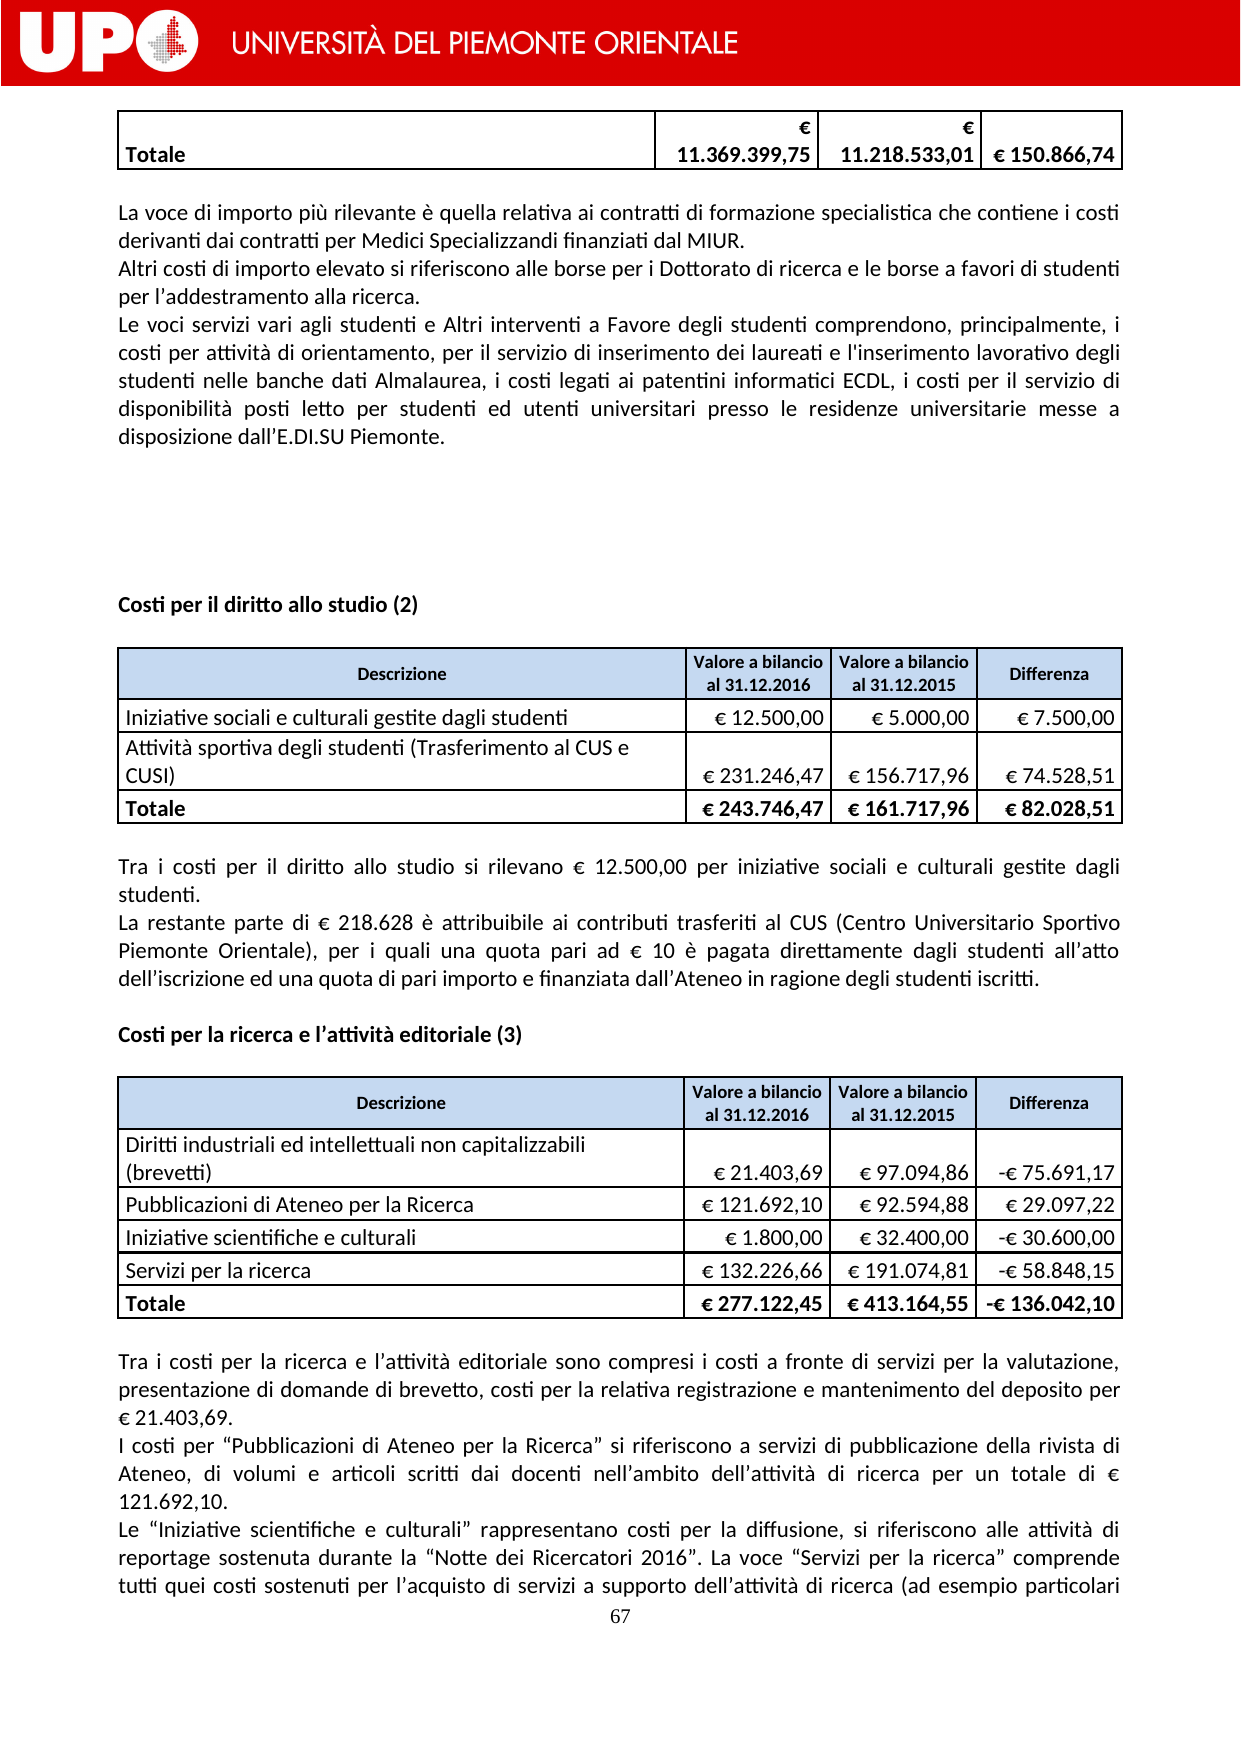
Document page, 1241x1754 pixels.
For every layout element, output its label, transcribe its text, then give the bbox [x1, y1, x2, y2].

table_header Descrizione [119, 649, 685, 698]
table_cell € 156.717,96 [832, 733, 976, 789]
table_header Descrizione [119, 1078, 683, 1128]
table_cell € 12.500,00 [687, 700, 830, 731]
table_cell € 11.369.399,75 [656, 112, 817, 168]
table_cell € 191.074,81 [831, 1254, 975, 1284]
table_cell € 5.000,00 [832, 700, 976, 731]
table_cell € 7.500,00 [978, 700, 1121, 731]
table_cell € 21.403,69 [685, 1130, 829, 1186]
table_cell € 231.246,47 [687, 733, 830, 789]
text Le voci servizi vari agli studenti e Altri interventi a Favore degli studenti comprendono, principalmente, i costi per attività di orientamento, per il servizio di inserimento dei laureati e l'inserimento lavorativo degli studenti nelle banche dati Almalaurea, i costi legati ai patentini informatici ECDL, i costi per il servizio di disponibilità posti letto per studenti ed utenti universitari presso le residenze universitarie messe a disposizione dall’E.DI.SU Piemonte. [118, 310, 1122, 450]
table_cell € 277.122,45 [685, 1286, 829, 1317]
table_cell Totale [119, 112, 654, 168]
table_cell Totale [119, 1286, 683, 1317]
table_cell € 121.692,10 [685, 1188, 829, 1219]
text Le “Iniziative scientifiche e culturali” rappresentano costi per la diffusione, si riferiscono alle attività di reportage sostenuta durante la “Notte dei Ricercatori 2016”. La voce “Servizi per la ricerca” comprende tutti quei costi sostenuti per l’acquisto di servizi a supporto dell’attività di ricerca (ad esempio particolari [118, 1515, 1122, 1599]
table_header Valore a bilancio al 31.12.2016 [687, 649, 830, 698]
table_cell € 150.866,74 [982, 112, 1121, 168]
text Costi per il diritto allo studio (2) [118, 591, 1122, 618]
text Tra i costi per il diritto allo studio si rilevano € 12.500,00 per iniziative sociali e culturali gestite dagli studenti. [118, 852, 1122, 908]
text Costi per la ricerca e l’attività editoriale (3) [118, 1020, 1122, 1048]
table_cell € 29.097,22 [977, 1188, 1121, 1219]
table_cell Totale [119, 791, 685, 822]
table_cell Iniziative scientifiche e culturali [119, 1221, 683, 1251]
table_cell € 1.800,00 [685, 1221, 829, 1251]
table_cell Servizi per la ricerca [119, 1254, 683, 1284]
text Altri costi di importo elevato si riferiscono alle borse per i Dottorato di ricerca e le borse a favori di studenti per l’addestramento alla ricerca. [118, 254, 1122, 310]
table_cell € 11.218.533,01 [819, 112, 980, 168]
table_cell -€ 75.691,17 [977, 1130, 1121, 1186]
table_cell € 32.400,00 [831, 1221, 975, 1251]
table_header Differenza [978, 649, 1121, 698]
table_header Valore a bilancio al 31.12.2015 [831, 1078, 975, 1128]
text La restante parte di € 218.628 è attribuibile ai contributi trasferiti al CUS (Centro Universitario Sportivo Piemonte Orientale), per i quali una quota pari ad € 10 è pagata direttamente dagli studenti all’atto dell’iscrizione ed una quota di pari importo e finanziata dall’Ateneo in ragione degli studenti iscritti. [118, 908, 1122, 992]
table_cell -€ 30.600,00 [977, 1221, 1121, 1251]
table_header Valore a bilancio al 31.12.2015 [832, 649, 976, 698]
table_cell € 74.528,51 [978, 733, 1121, 789]
table_header Valore a bilancio al 31.12.2016 [685, 1078, 829, 1128]
table_cell € 92.594,88 [831, 1188, 975, 1219]
table_cell € 243.746,47 [687, 791, 830, 822]
text Tra i costi per la ricerca e l’attività editoriale sono compresi i costi a fronte di servizi per la valutazione, presentazione di domande di brevetto, costi per la relativa registrazione e mantenimento del deposito per € 21.403,69. [118, 1347, 1122, 1431]
table_cell € 413.164,55 [831, 1286, 975, 1317]
table_cell € 82.028,51 [978, 791, 1121, 822]
table_cell € 132.226,66 [685, 1254, 829, 1284]
table_cell € 97.094,86 [831, 1130, 975, 1186]
table_cell € 161.717,96 [832, 791, 976, 822]
table_cell Diritti industriali ed intellettuali non capitalizzabili (brevetti) [119, 1130, 683, 1186]
table_cell Pubblicazioni di Ateneo per la Ricerca [119, 1188, 683, 1219]
table_cell -€ 58.848,15 [977, 1254, 1121, 1284]
table_cell -€ 136.042,10 [977, 1286, 1121, 1317]
text La voce di importo più rilevante è quella relativa ai contratti di formazione specialistica che contiene i costi derivanti dai contratti per Medici Specializzandi finanziati dal MIUR. [118, 198, 1122, 254]
text I costi per “Pubblicazioni di Ateneo per la Ricerca” si riferiscono a servizi di pubblicazione della rivista di Ateneo, di volumi e articoli scritti dai docenti nell’ambito dell’attività di ricerca per un totale di € 121.692,10. [118, 1431, 1122, 1515]
table_cell Attività sportiva degli studenti (Trasferimento al CUS e CUSI) [119, 733, 685, 789]
table_header Differenza [977, 1078, 1121, 1128]
table_cell Iniziative sociali e culturali gestite dagli studenti [119, 700, 685, 731]
